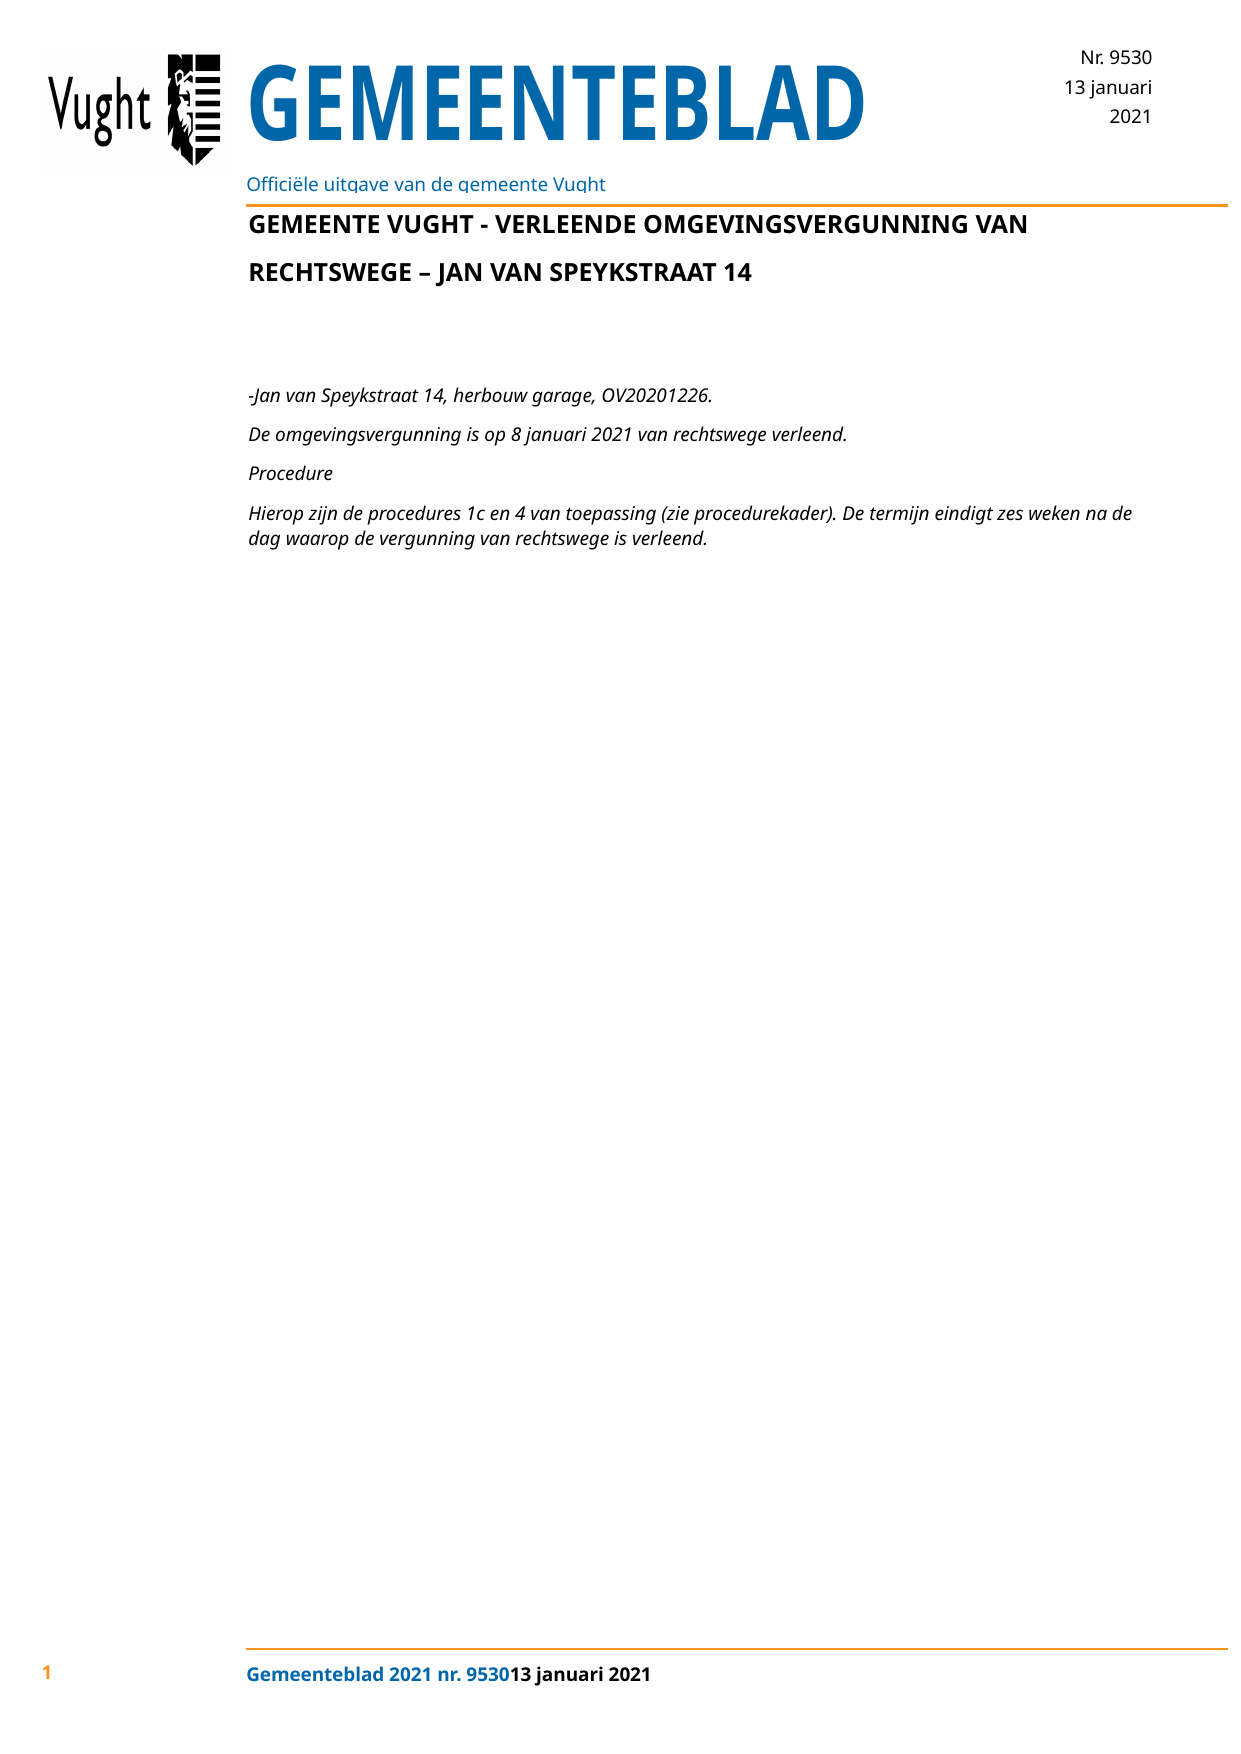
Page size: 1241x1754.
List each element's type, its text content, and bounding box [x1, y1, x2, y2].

text De omgevingsvergunning is op 8 januari 2021 van rechtswege verleend. [248, 421, 1152, 447]
text GEMEENTE VUGHT - VERLEENDE OMGEVINGSVERGUNNING VAN RECHTSWEGE – JAN VAN SPEYKSTRAAT 14 [248, 207, 1152, 288]
text -Jan van Speykstraat 14, herbouw garage, OV20201226. [248, 382, 1152, 408]
text Procedure [248, 460, 1152, 486]
picture [41, 47, 231, 172]
text Hierop zijn de procedures 1c en 4 van toepassing (zie procedurekader). De termijn eindigt zes weken na de dag waarop de vergunning van rechtswege is verleend. [248, 500, 1152, 551]
